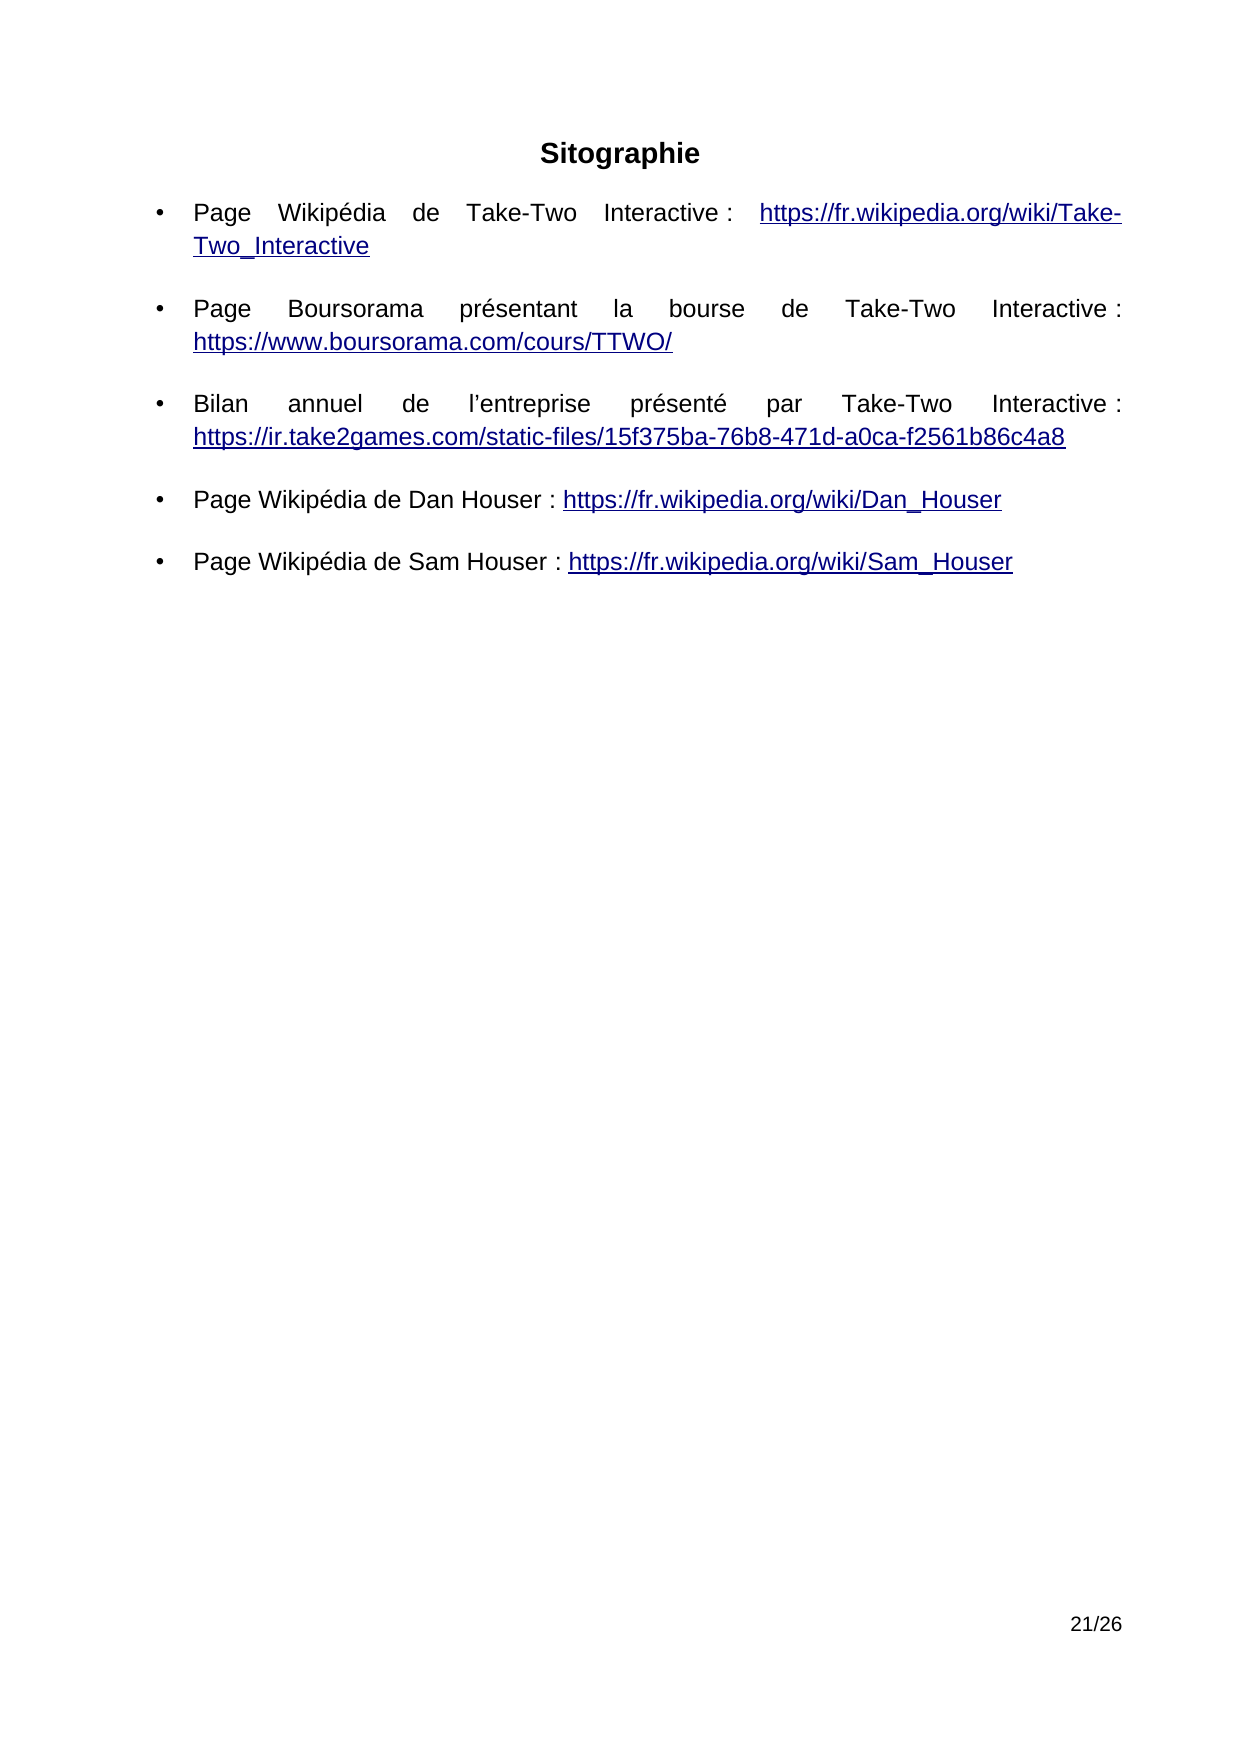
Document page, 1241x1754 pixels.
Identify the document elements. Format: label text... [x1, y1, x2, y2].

list Page Wikipédia de Take-Two Interactive : https://fr.wikipedia.org/wiki/Take-Two_Interactive [156, 198, 1122, 260]
list Bilan annuel de l’entreprise présenté par Take-Two Interactive : https://ir.take2games.com/static-files/15f375ba-76b8-471d-a0ca-f2561b86c4a8 [156, 389, 1122, 451]
list Page Wikipédia de Dan Houser : https://fr.wikipedia.org/wiki/Dan_Houser [156, 485, 1122, 514]
list Page Wikipédia de Sam Houser : https://fr.wikipedia.org/wiki/Sam_Houser [156, 547, 1122, 576]
subtitle Sitographie [118, 136, 1122, 169]
list Page Boursorama présentant la bourse de Take-Two Interactive : https://www.boursorama.com/cours/TTWO/ [156, 293, 1122, 355]
